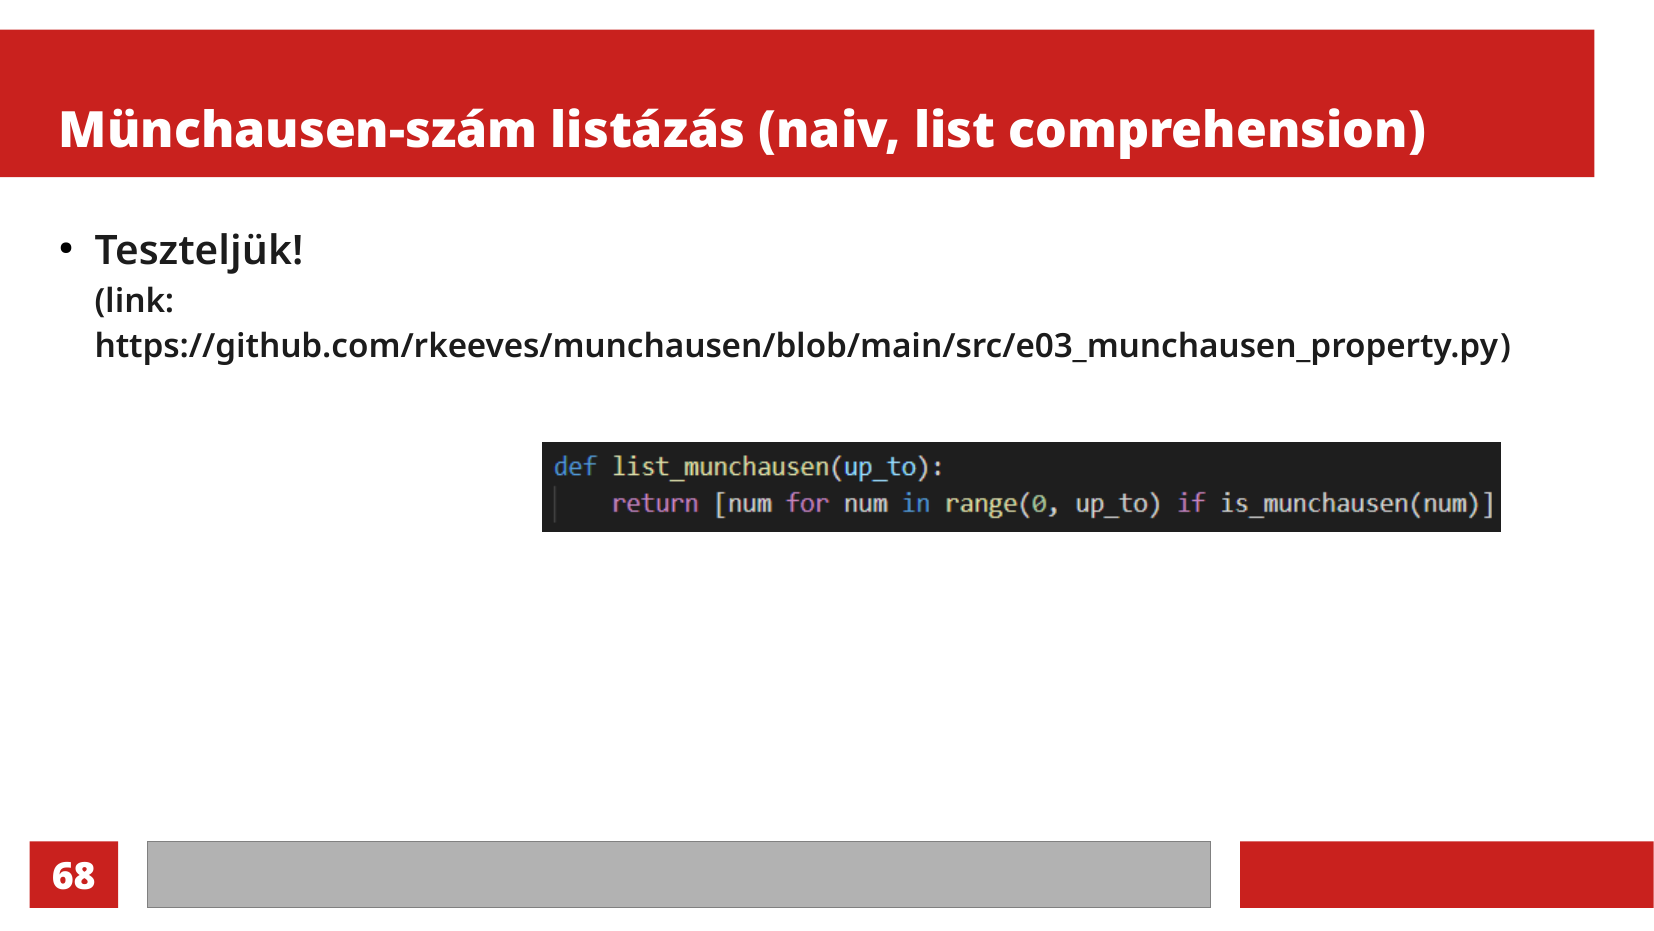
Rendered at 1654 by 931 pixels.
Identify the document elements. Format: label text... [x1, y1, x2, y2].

list Teszteljük! (link: https://github.com/rkeeves/munchausen/blob/main/src/e03_munchausen_property.py) [59, 221, 1565, 443]
picture [542, 442, 1501, 532]
title Münchausen-szám listázás (naiv, list comprehension) [59, 44, 1595, 163]
